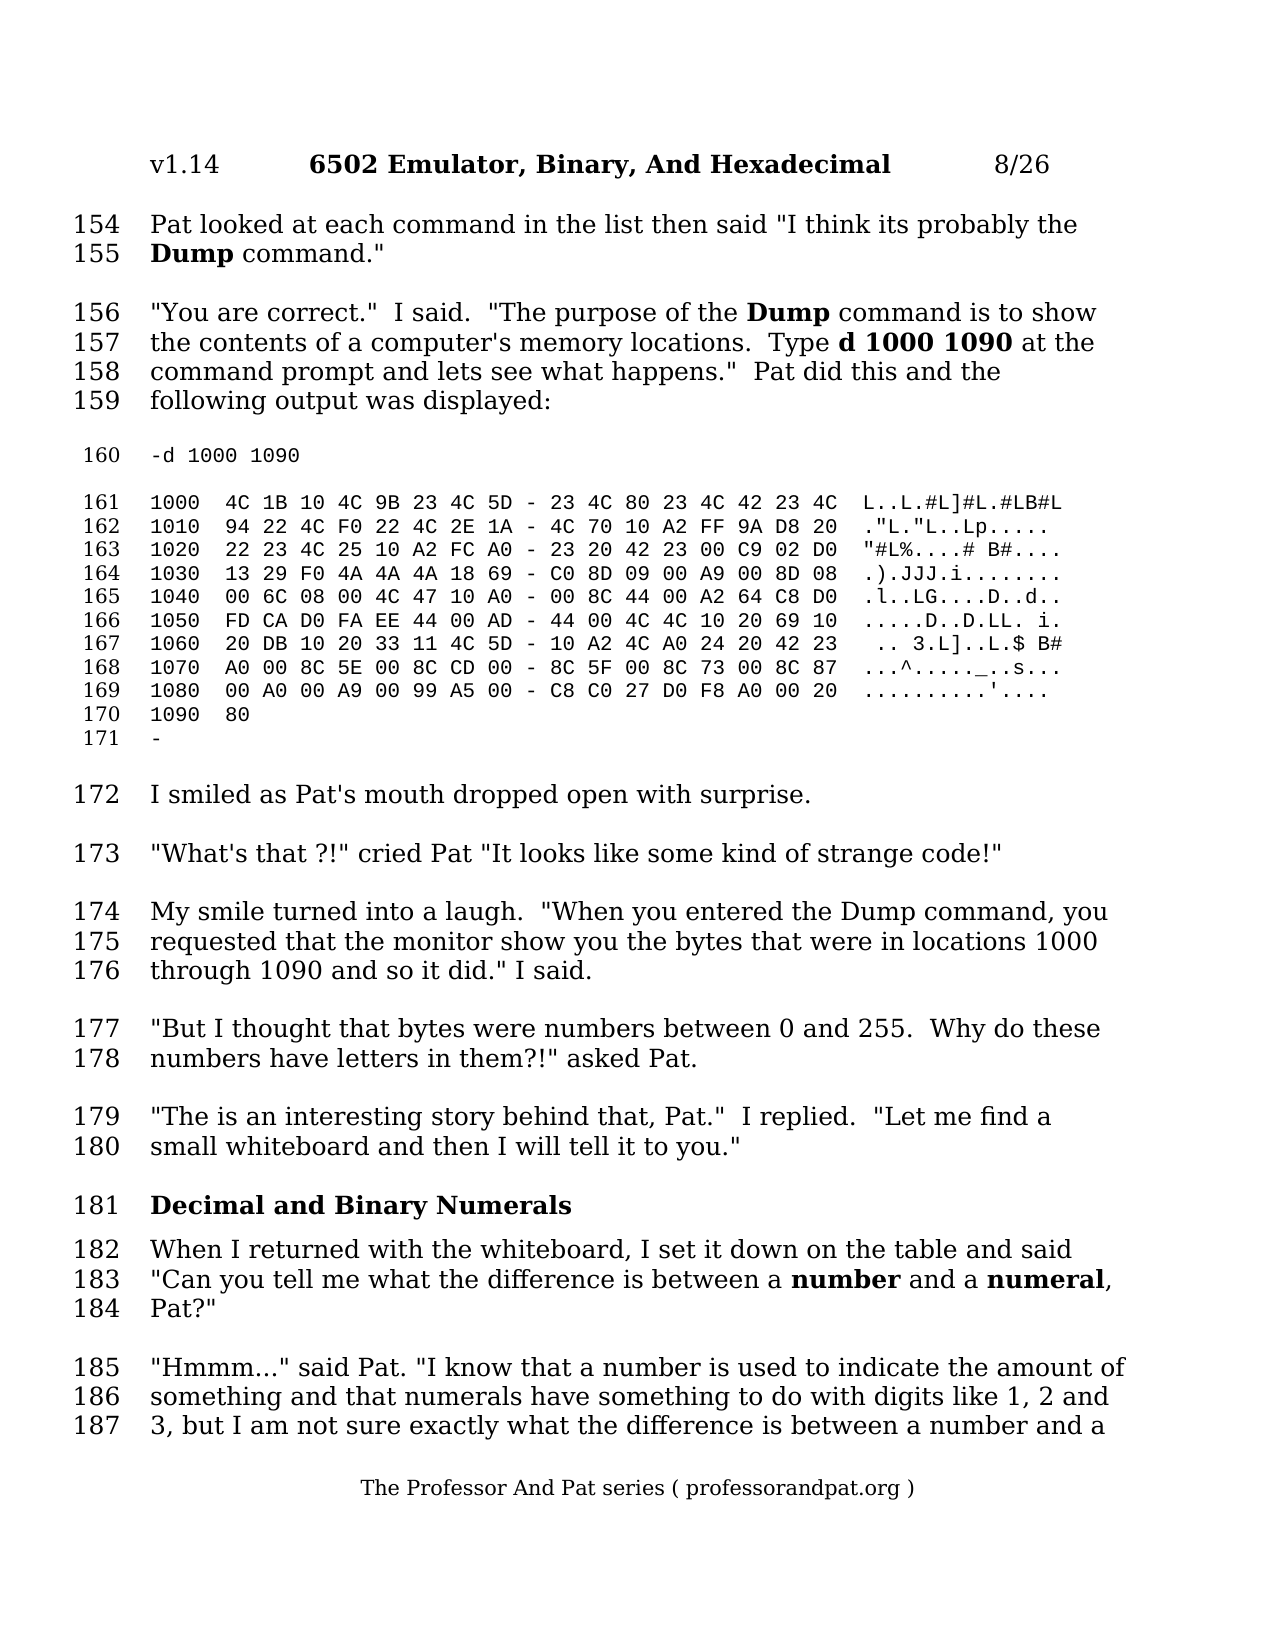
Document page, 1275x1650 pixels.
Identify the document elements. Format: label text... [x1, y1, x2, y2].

text 1050 FD CA D0 FA EE 44 00 AD - 44 00 4C 4C 10 20 69 10 .....D..D.LL. i. [150, 610, 1125, 633]
text 1080 00 A0 00 A9 00 99 A5 00 - C8 C0 27 D0 F8 A0 00 20 ..........'.... [150, 681, 1125, 704]
text My smile turned into a laugh. "When you entered the Dump command, you requested that the monitor show you the bytes that were in locations 1000 through 1090 and so it did." I said. [150, 897, 1125, 985]
text 1070 A0 00 8C 5E 00 8C CD 00 - 8C 5F 00 8C 73 00 8C 87 ...^....._..s... [150, 657, 1125, 681]
text -d 1000 1090 [150, 445, 1125, 469]
text 1040 00 6C 08 00 4C 47 10 A0 - 00 8C 44 00 A2 64 C8 D0 .l..LG....D..d.. [150, 586, 1125, 610]
text 1000 4C 1B 10 4C 9B 23 4C 5D - 23 4C 80 23 4C 42 23 4C L..L.#L]#L.#LB#L [150, 492, 1125, 516]
text I smiled as Pat's mouth dropped open with surprise. [150, 780, 1125, 810]
text "You are correct." I said. "The purpose of the Dump command is to show the contents of a computer's memory locations. Type d 1000 1090 at the command prompt and lets see what happens." Pat did this and the following output was displayed: [150, 298, 1125, 416]
text 1020 22 23 4C 25 10 A2 FC A0 - 23 20 42 23 00 C9 02 D0 "#L%....# B#.... [150, 539, 1125, 563]
text 1030 13 29 F0 4A 4A 4A 18 69 - C0 8D 09 00 A9 00 8D 08 .).JJJ.i........ [150, 563, 1125, 586]
subtitle Decimal and Binary Numerals [150, 1191, 1125, 1220]
text "But I thought that bytes were numbers between 0 and 255. Why do these numbers have letters in them?!" asked Pat. [150, 1014, 1125, 1073]
text "Hmmm..." said Pat. "I know that a number is used to indicate the amount of something and that numerals have something to do with digits like 1, 2 and 3, but I am not sure exactly what the difference is between a number and a [150, 1353, 1125, 1441]
text "The is an interesting story behind that, Pat." I replied. "Let me find a small whiteboard and then I will tell it to you." [150, 1102, 1125, 1161]
text - [150, 728, 1125, 751]
text 1090 80 [150, 704, 1125, 728]
text "What's that ?!" cried Pat "It looks like some kind of strange code!" [150, 839, 1125, 868]
text 1010 94 22 4C F0 22 4C 2E 1A - 4C 70 10 A2 FF 9A D8 20 ."L."L..Lp..... [150, 516, 1125, 539]
text 1060 20 DB 10 20 33 11 4C 5D - 10 A2 4C A0 24 20 42 23 .. 3.L]..L.$ B# [150, 633, 1125, 657]
text Pat looked at each command in the list then said "I think its probably the Dump command." [150, 210, 1125, 269]
text When I returned with the whiteboard, I set it down on the table and said "Can you tell me what the difference is between a number and a numeral, Pat?" [150, 1235, 1125, 1323]
